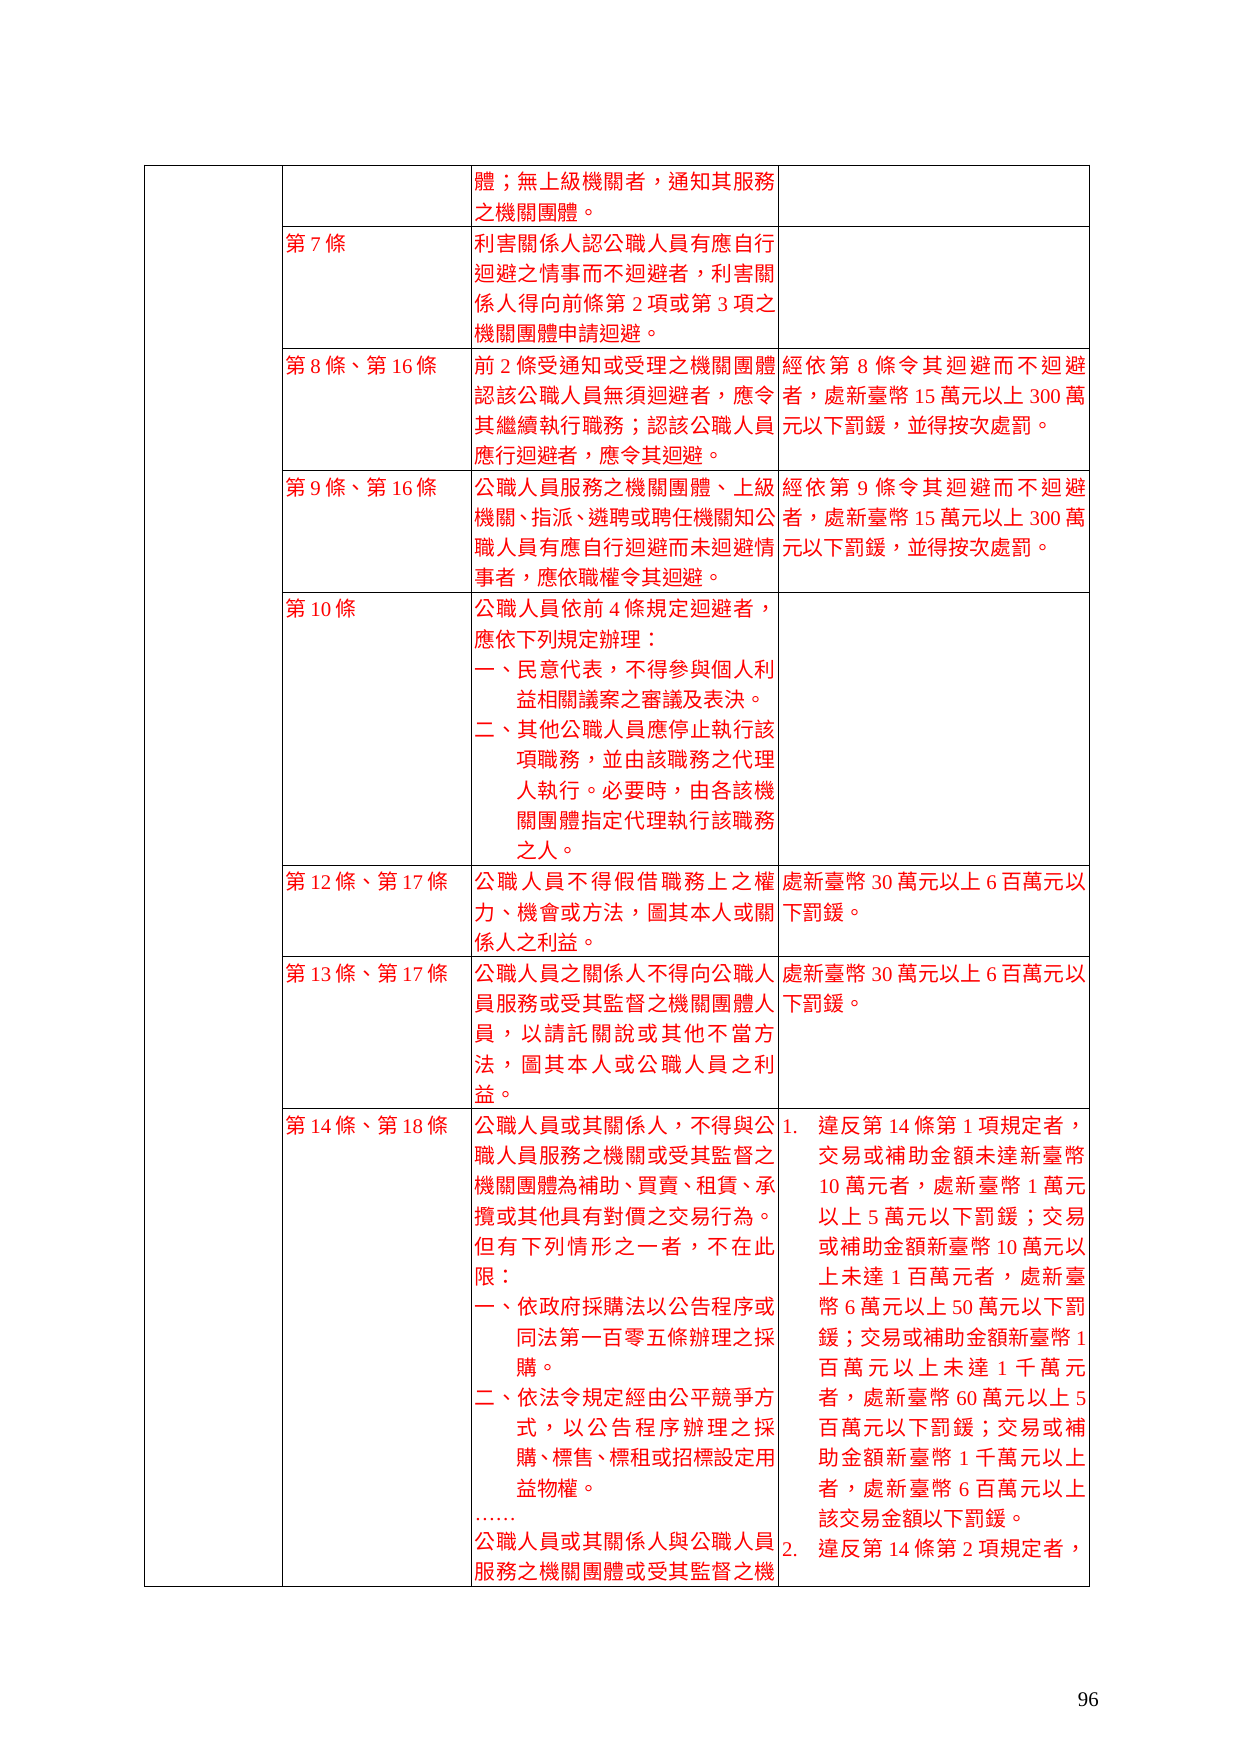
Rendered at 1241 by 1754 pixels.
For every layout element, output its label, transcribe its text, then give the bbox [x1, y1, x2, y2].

table_cell [779, 166, 1089, 226]
table_cell 公職人員或其關係人，不得與公職人員服務之機關或受其監督之機關團體為補助、買賣、租賃、承攬或其他具有對價之交易行為。但有下列情形之一者，不在此限： 一、依政府採購法以公告程序或同法第一百零五條辦理之採購。 二、依法令規定經由公平競爭方式，以公告程序辦理之採購、標售、標租或招標設定用益物權。 …… 公職人員或其關係人與公職人員服務之機關團體或受其監督之機 [472, 1109, 778, 1586]
table_cell 違反第14條第1項規定者，交易或補助金額未達新臺幣10萬元者，處新臺幣1萬元以上5萬元以下罰鍰；交易或補助金額新臺幣10萬元以上未達1百萬元者，處新臺幣6萬元以上50萬元以下罰鍰；交易或補助金額新臺幣1百萬元以上未達1千萬元者，處新臺幣60萬元以上5百萬元以下罰鍰；交易或補助金額新臺幣1千萬元以上者，處新臺幣6百萬元以上該交易金額以下罰鍰。 違反第14條第2項規定者， [779, 1109, 1089, 1586]
table_cell [283, 166, 471, 226]
table_cell 第8條、第16條 [283, 349, 471, 470]
table_cell [779, 227, 1089, 348]
table_cell 公職人員之關係人不得向公職人員服務或受其監督之機關團體人員，以請託關說或其他不當方法，圖其本人或公職人員之利益。 [472, 957, 778, 1108]
table_cell 經依第9條令其迴避而不迴避者，處新臺幣15萬元以上300萬元以下罰鍰，並得按次處罰。 [779, 471, 1089, 592]
table_cell 第12條、第17條 [283, 866, 471, 956]
table_cell 公職人員服務之機關團體、上級機關、指派、遴聘或聘任機關知公職人員有應自行迴避而未迴避情事者，應依職權令其迴避。 [472, 471, 778, 592]
table_cell 公職人員依前4條規定迴避者，應依下列規定辦理： 一、民意代表，不得參與個人利益相關議案之審議及表決。 二、其他公職人員應停止執行該項職務，並由該職務之代理人執行。必要時，由各該機關團體指定代理執行該職務之人。 [472, 593, 778, 864]
table_cell 利害關係人認公職人員有應自行迴避之情事而不迴避者，利害關係人得向前條第2項或第3項之機關團體申請迴避。 [472, 227, 778, 348]
table_cell 第10條 [283, 593, 471, 864]
table_cell 公職人員不得假借職務上之權力、機會或方法，圖其本人或關係人之利益。 [472, 866, 778, 956]
table_cell 處新臺幣30萬元以上6百萬元以下罰鍰。 [779, 866, 1089, 956]
table_cell 第7條 [283, 227, 471, 348]
table_cell [145, 166, 282, 1586]
table_cell 第14條、第18條 [283, 1109, 471, 1586]
table_cell 第9條、第16條 [283, 471, 471, 592]
table_cell 第13條、第17條 [283, 957, 471, 1108]
table_cell [779, 593, 1089, 864]
table_cell 體；無上級機關者，通知其服務之機關團體。 [472, 166, 778, 226]
table_cell 經依第8條令其迴避而不迴避者，處新臺幣15萬元以上300萬元以下罰鍰，並得按次處罰。 [779, 349, 1089, 470]
table_cell 前2條受通知或受理之機關團體認該公職人員無須迴避者，應令其繼續執行職務；認該公職人員應行迴避者，應令其迴避。 [472, 349, 778, 470]
table_cell 處新臺幣30萬元以上6百萬元以下罰鍰。 [779, 957, 1089, 1108]
